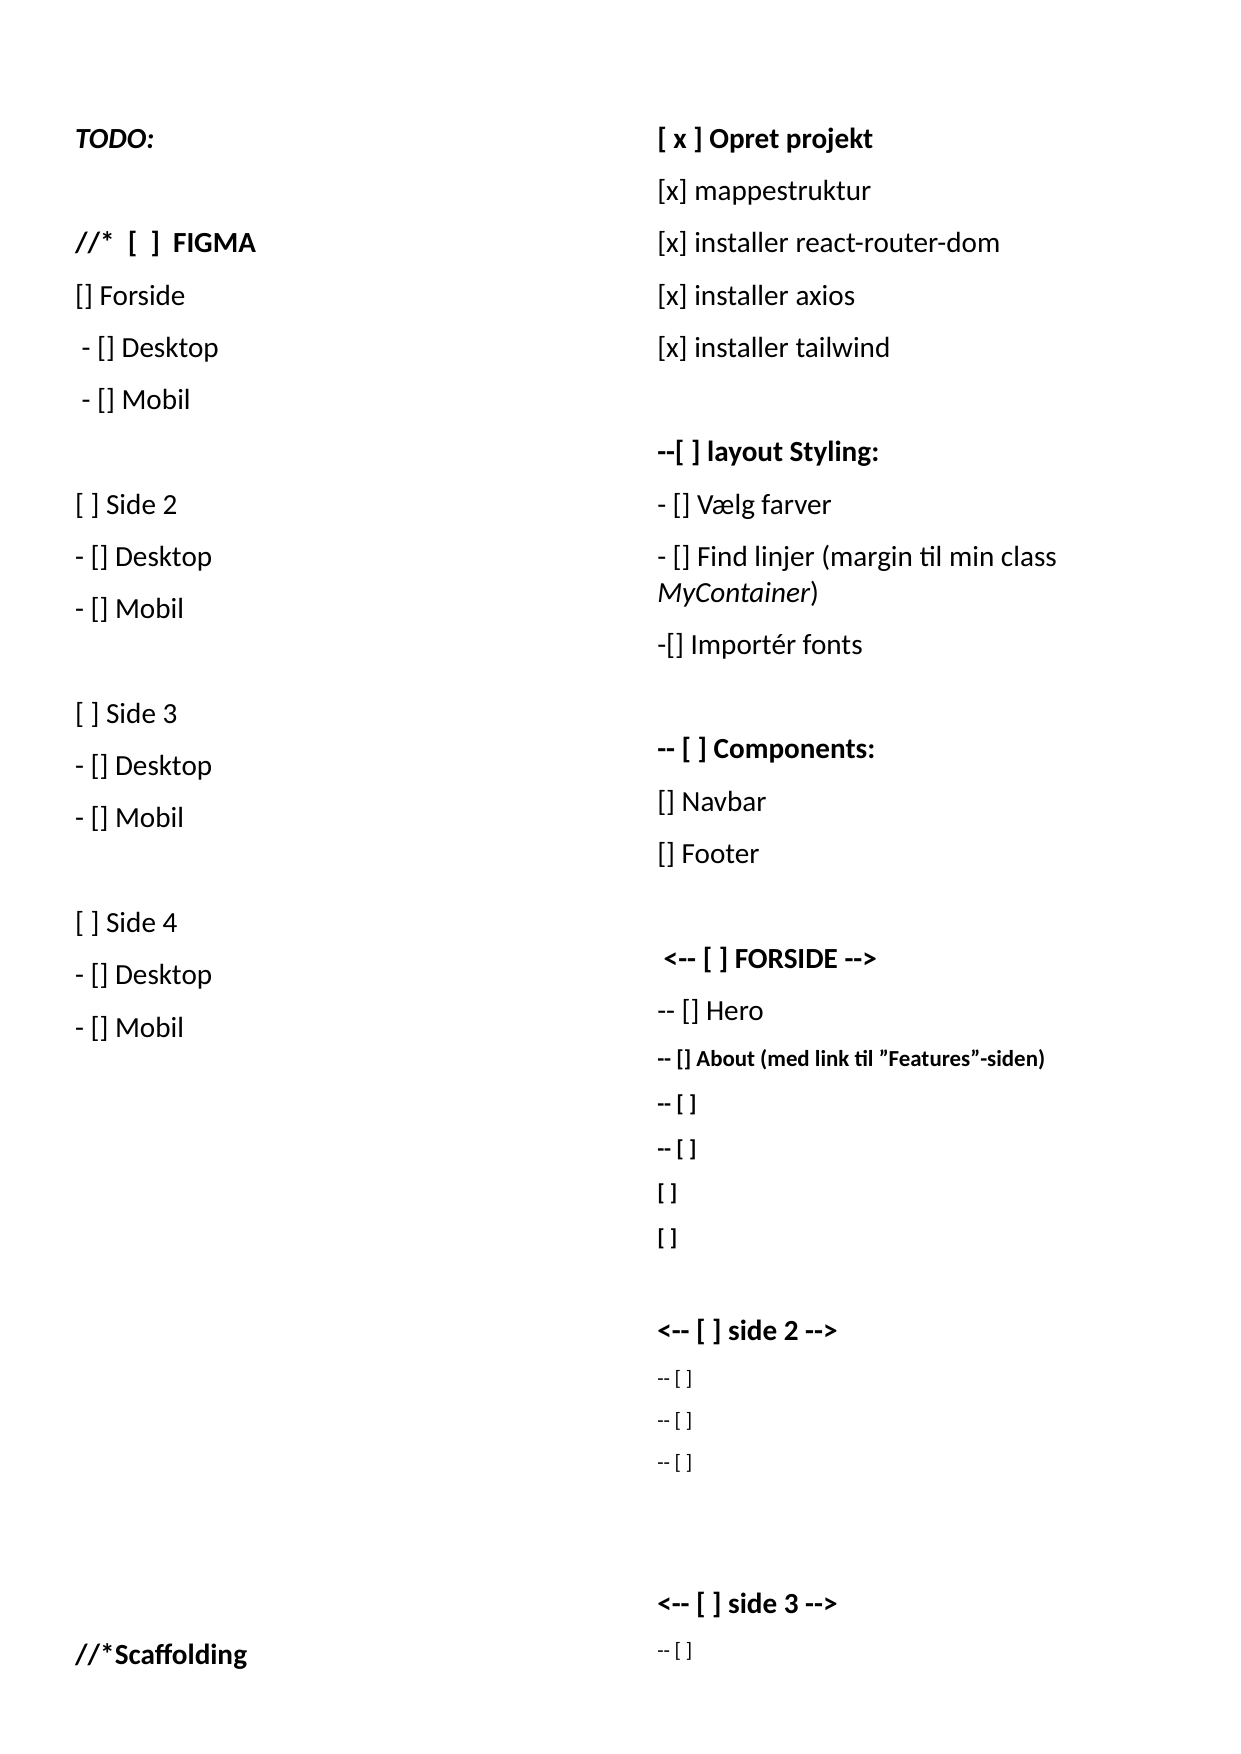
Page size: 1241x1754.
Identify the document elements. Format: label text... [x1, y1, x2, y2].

text -- [ ] [657, 1638, 1165, 1663]
text [x] installer axios [657, 277, 1165, 312]
text [ ] [657, 1223, 1165, 1251]
text - [] Mobil [75, 381, 583, 417]
text [ x ] Opret projekt [657, 120, 1165, 155]
text - [] Desktop [75, 538, 583, 574]
text --[ ] layout Styling: [657, 433, 1165, 469]
text <-- [ ] side 3 --> [657, 1585, 1165, 1621]
text - [] Mobil [75, 1009, 583, 1044]
text -- [ ] Components: [657, 731, 1165, 766]
text -- [ ] [657, 1449, 1165, 1474]
text <-- [ ] FORSIDE --> [657, 940, 1165, 975]
text [x] mappestruktur [657, 172, 1165, 208]
text [x] installer tailwind [657, 329, 1165, 364]
text [ ] Side 3 [75, 695, 583, 731]
text [] Footer [657, 835, 1165, 871]
text - [] Mobil [75, 590, 583, 626]
text - [] Desktop [75, 329, 583, 364]
text - [] Desktop [75, 747, 583, 783]
text -- [ ] [657, 1089, 1165, 1117]
text [ ] Side 4 [75, 904, 583, 940]
text [ ] [657, 1178, 1165, 1206]
text -- [] About (med link til ”Features”-siden) [657, 1044, 1165, 1072]
text -- [ ] [657, 1134, 1165, 1162]
text - [] Desktop [75, 956, 583, 992]
text - [] Vælg farver [657, 486, 1165, 521]
text - [] Find linjer (margin til min class MyContainer) [657, 538, 1165, 609]
text -[] Importér fonts [657, 626, 1165, 662]
text [] Navbar [657, 783, 1165, 818]
text //* [ ] FIGMA [75, 224, 583, 260]
text -- [ ] [657, 1407, 1165, 1432]
text <-- [ ] side 2 --> [657, 1312, 1165, 1348]
text [x] installer react-router-dom [657, 224, 1165, 260]
text - [] Mobil [75, 799, 583, 835]
text TODO: [75, 120, 583, 155]
text -- [] Hero [657, 992, 1165, 1028]
text [] Forside [75, 277, 583, 312]
text -- [ ] [657, 1365, 1165, 1390]
text //*Scaffolding [75, 1636, 583, 1672]
text [ ] Side 2 [75, 486, 583, 521]
